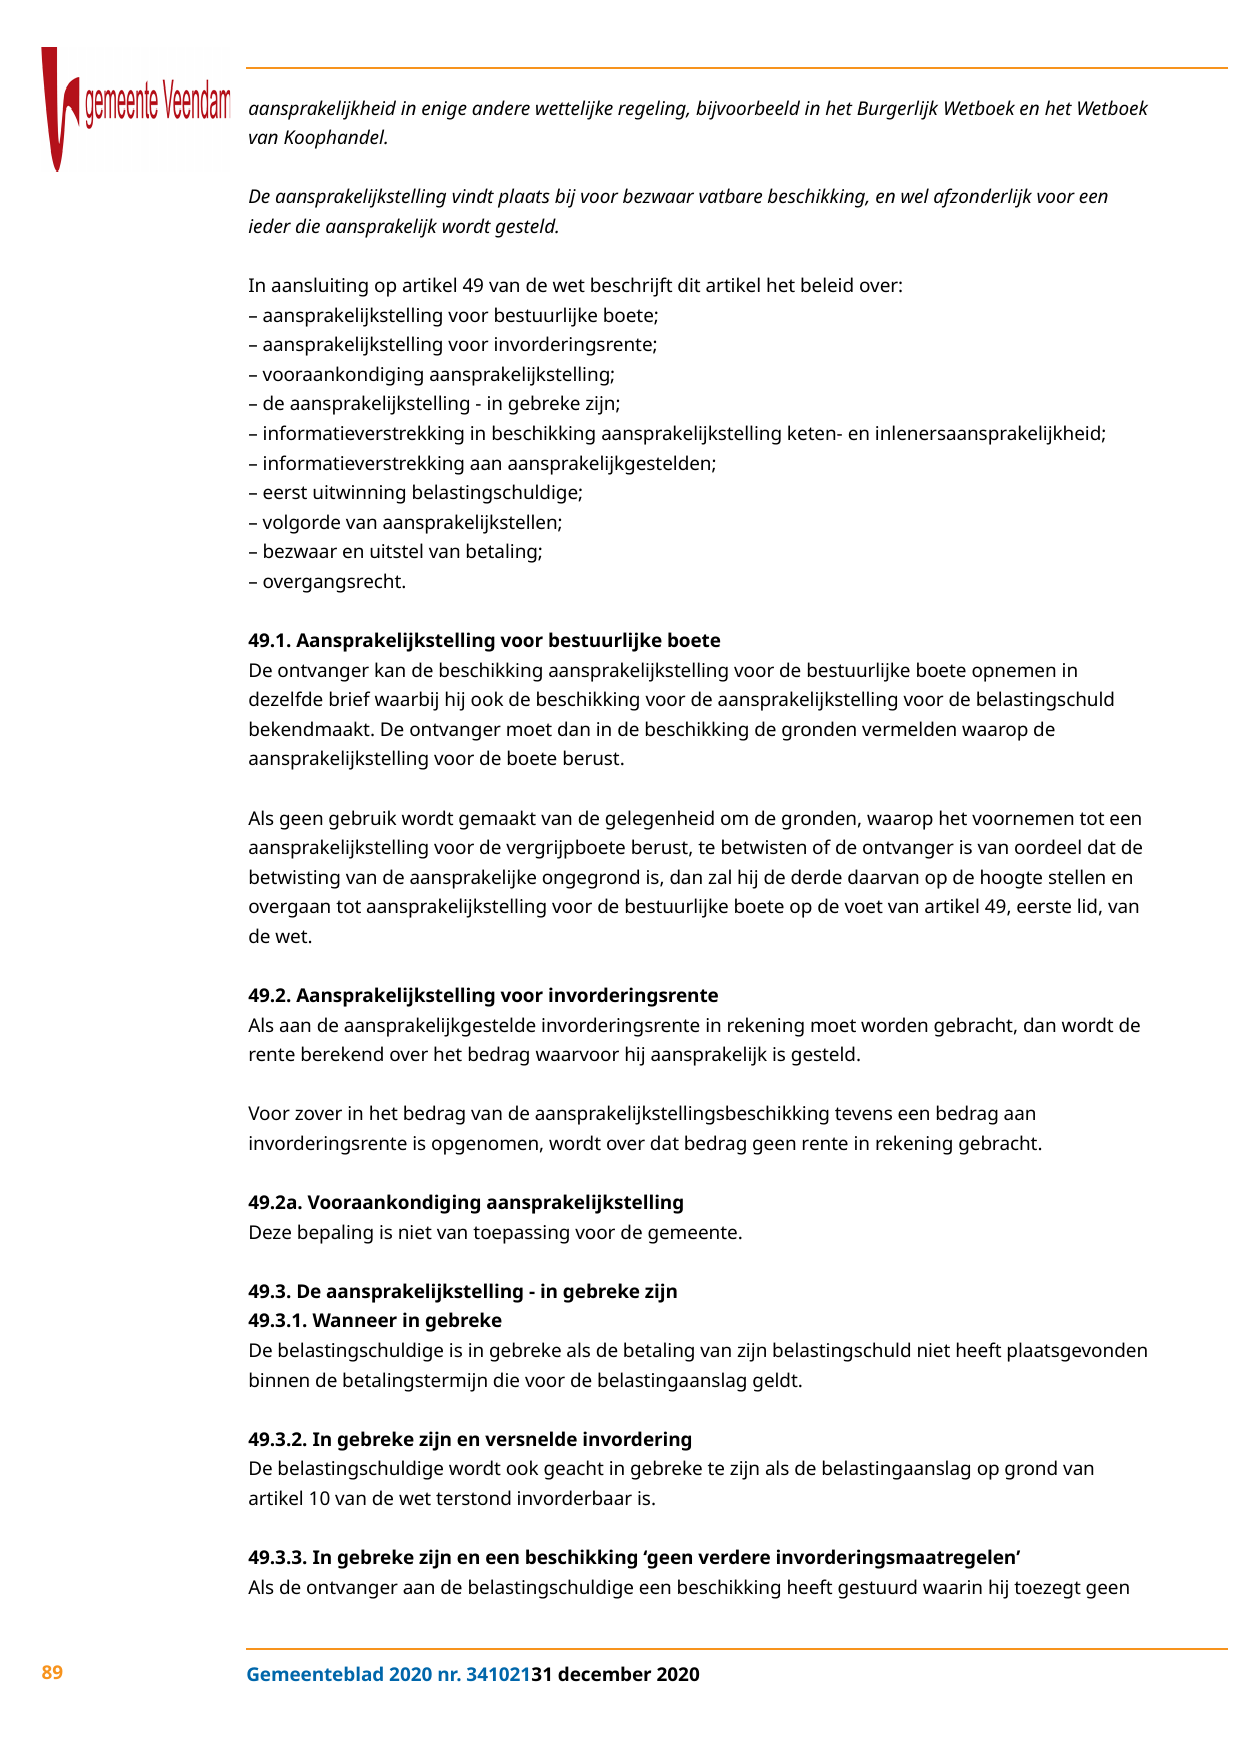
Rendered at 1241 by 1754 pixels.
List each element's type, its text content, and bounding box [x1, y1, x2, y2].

text 49.2. Aansprakelijkstelling voor invorderingsrente [248, 982, 1152, 1008]
text – informatieverstrekking in beschikking aansprakelijkstelling keten- en inlenersaansprakelijkheid; [248, 420, 1152, 446]
text aansprakelijkheid in enige andere wettelijke regeling, bijvoorbeeld in het Burgerlijk Wetboek en het Wetboek van Koophandel. [248, 95, 1152, 150]
text Als geen gebruik wordt gemaakt van de gelegenheid om de gronden, waarop het voornemen tot een aansprakelijkstelling voor de vergrijpboete berust, te betwisten of de ontvanger is van oordeel dat de betwisting van de aansprakelijke ongegrond is, dan zal hij de derde daarvan op de hoogte stellen en overgaan tot aansprakelijkstelling voor de bestuurlijke boete op de voet van artikel 49, eerste lid, van de wet. [248, 805, 1152, 949]
text Voor zover in het bedrag van de aansprakelijkstellingsbeschikking tevens een bedrag aan invorderingsrente is opgenomen, wordt over dat bedrag geen rente in rekening gebracht. [248, 1101, 1152, 1156]
text In aansluiting op artikel 49 van de wet beschrijft dit artikel het beleid over: [248, 272, 1152, 298]
text De belastingschuldige wordt ook geacht in gebreke te zijn als de belastingaanslag op grond van artikel 10 van de wet terstond invorderbaar is. [248, 1456, 1152, 1511]
text – de aansprakelijkstelling - in gebreke zijn; [248, 391, 1152, 416]
text De belastingschuldige is in gebreke als de betaling van zijn belastingschuld niet heeft plaatsgevonden binnen de betalingstermijn die voor de belastingaanslag geldt. [248, 1337, 1152, 1393]
text – vooraankondiging aansprakelijkstelling; [248, 361, 1152, 387]
text Als de ontvanger aan de belastingschuldige een beschikking heeft gestuurd waarin hij toezegt geen [248, 1574, 1152, 1600]
text – aansprakelijkstelling voor invorderingsrente; [248, 331, 1152, 357]
text Deze bepaling is niet van toepassing voor de gemeente. [248, 1219, 1152, 1245]
text – volgorde van aansprakelijkstellen; [248, 509, 1152, 535]
text De aansprakelijkstelling vindt plaats bij voor bezwaar vatbare beschikking, en wel afzonderlijk voor een ieder die aansprakelijk wordt gesteld. [248, 183, 1152, 239]
picture [41, 47, 231, 172]
text Als aan de aansprakelijkgestelde invorderingsrente in rekening moet worden gebracht, dan wordt de rente berekend over het bedrag waarvoor hij aansprakelijk is gesteld. [248, 1012, 1152, 1067]
text – eerst uitwinning belastingschuldige; [248, 479, 1152, 505]
text De ontvanger kan de beschikking aansprakelijkstelling voor de bestuurlijke boete opnemen in dezelfde brief waarbij hij ook de beschikking voor de aansprakelijkstelling voor de belastingschuld bekendmaakt. De ontvanger moet dan in de beschikking de gronden vermelden waarop de aansprakelijkstelling voor de boete berust. [248, 657, 1152, 771]
text 49.3.3. In gebreke zijn en een beschikking ‘geen verdere invorderingsmaatregelen’ [248, 1544, 1152, 1570]
text 49.2a. Vooraankondiging aansprakelijkstelling [248, 1189, 1152, 1215]
text – bezwaar en uitstel van betaling; [248, 538, 1152, 564]
text – overgangsrecht. [248, 568, 1152, 594]
text 49.3.1. Wanneer in gebreke [248, 1308, 1152, 1333]
text – informatieverstrekking aan aansprakelijkgestelden; [248, 450, 1152, 476]
text 49.1. Aansprakelijkstelling voor bestuurlijke boete [248, 627, 1152, 653]
text 49.3. De aansprakelijkstelling - in gebreke zijn [248, 1278, 1152, 1304]
text – aansprakelijkstelling voor bestuurlijke boete; [248, 302, 1152, 328]
text 49.3.2. In gebreke zijn en versnelde invordering [248, 1426, 1152, 1452]
